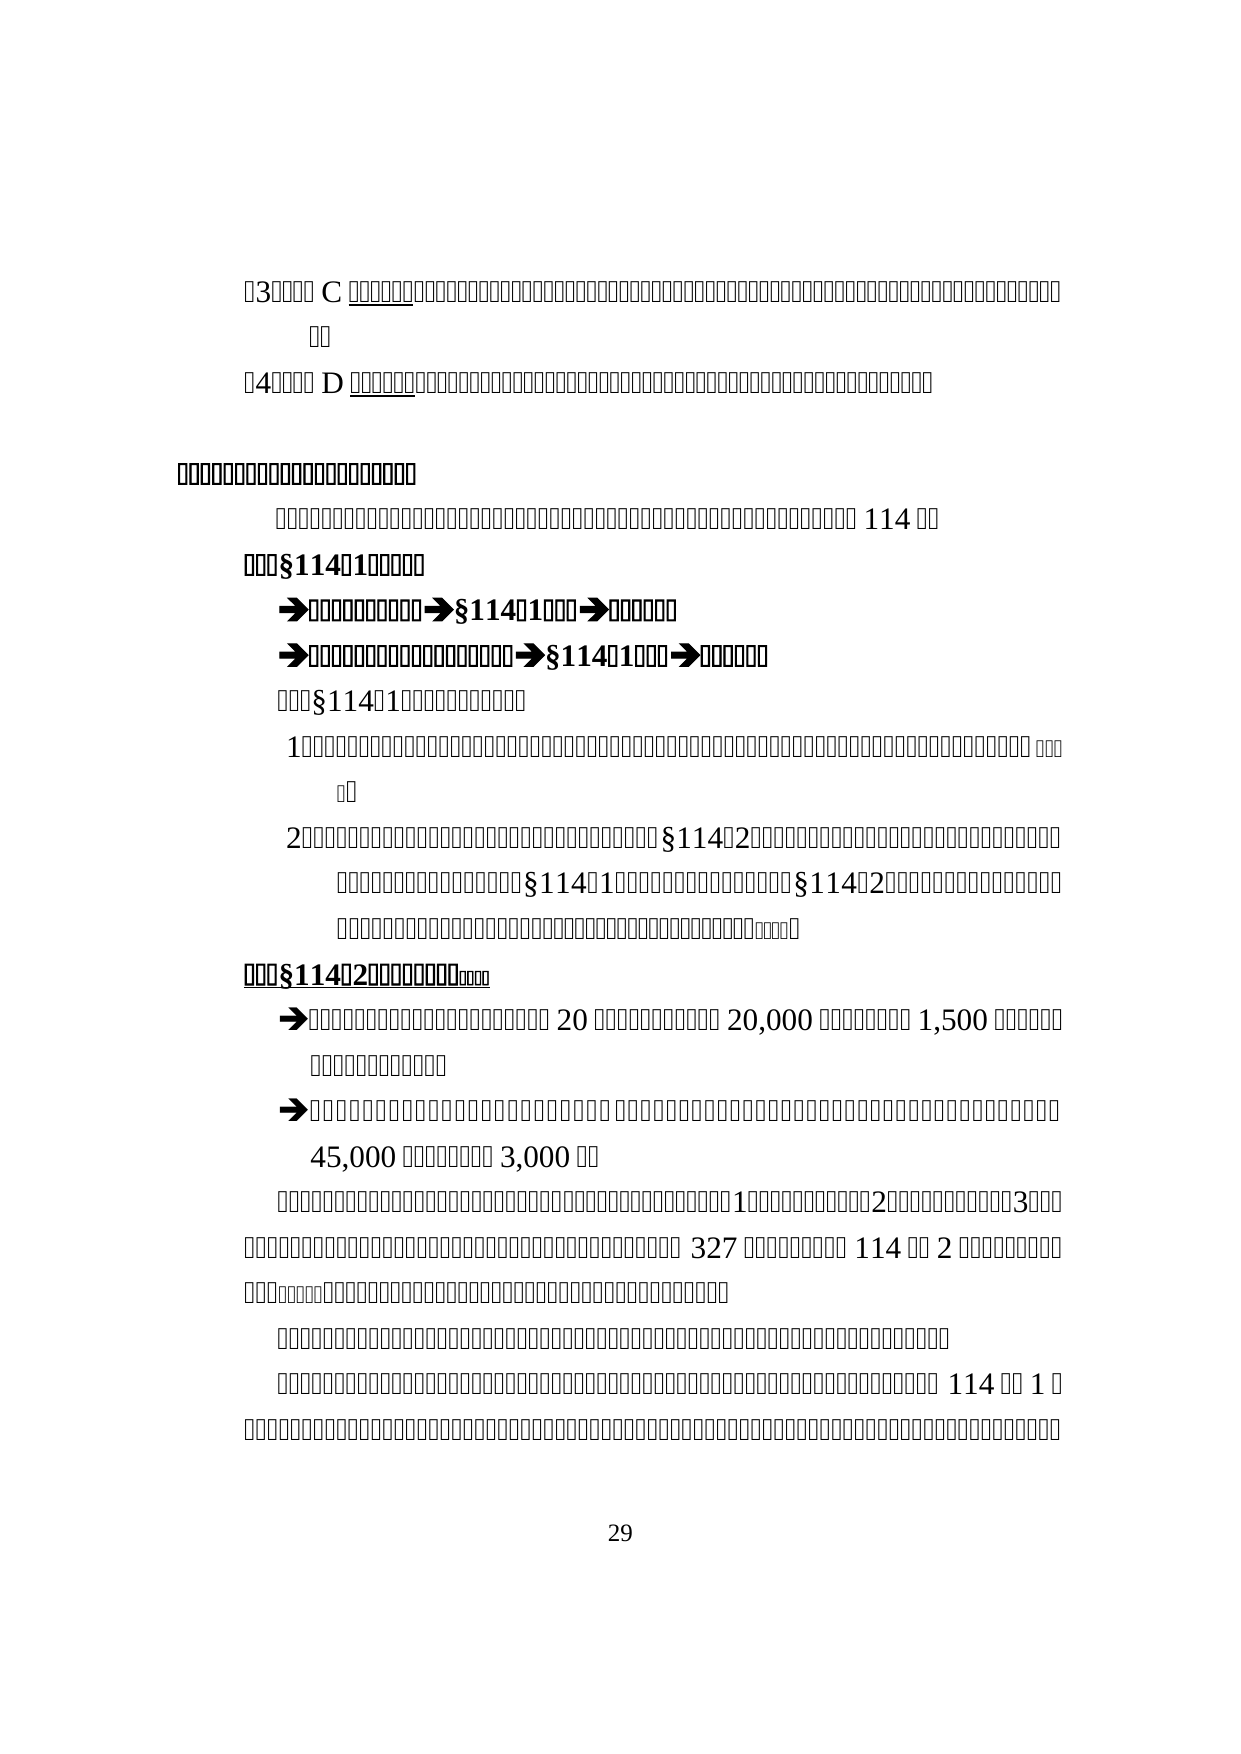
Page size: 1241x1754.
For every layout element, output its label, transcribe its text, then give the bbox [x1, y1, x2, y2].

text 期限內「未扣繳」或「已扣繳而未申報」§114（1）後段三倍（以下） [277, 630, 1063, 676]
text 承上所述，扣繳義務之內容含稅款之扣取、繳納與申報。其可能的組合態樣有意義者為：（1）已扣已繳而未申報；（2）已扣未繳且未申報；（3）應扣未扣，從而亦未繳未申報。其中第一種情形單純屬於行為義務之違反，在司法院釋字第327號解釋及所得稅法第114條第2款規定後，本當不再有疑義（註十一）。第二種情形，屬於繳納義務的違反，其已危害國家稅收，自可對其課以漏稅罰。 [244, 1176, 1063, 1313]
text 至於第三種情形，由於涉及應扣繳稅款之未繳納，因此是否已可論為繳納義務之違反，見仁見智。稽徵實務及本號解釋採肯定的見解。 [244, 1313, 1063, 1358]
text 期限內「扣繳並申報」§114（1）前段一倍（以下） [277, 584, 1063, 630]
text （二）§114（2）：已扣繳未申報（註十） [244, 949, 1063, 994]
text 上表係依事態發展之邏輯關係而為分類，針對後三類已構成違法情狀之事態，其行政罰之規範基礎規定於所得稅法第114條： [242, 493, 1063, 539]
text 四、現行法對於違反扣繳義務之處罰規定及檢討 [177, 448, 1063, 493]
text 限期責令補報或填發外，應按扣繳稅額處百分之20之罰鍰。但最高不得超過20,000元，最低不得少於1,500元；逾期自動申報或填發者，減半處罰。 [277, 994, 1063, 1085]
text 2、其中關於在期限內已扣繳而未申報部分，因其要件事實之特徵相當於§114（2），所以該款後段關於此部分之效力規定便與典型行為罰之規範模式不符。其相符之規定當是：按§114（1）前段可罰一倍以下之罰鍰，再按§114（2）之規定處罰。蓋在所定期限內已扣繳而未申報者，就所定期限後之事態發展而言，屬於單純行為義務之違反，至為明顯（註九）。 [286, 812, 1063, 949]
text 1、其中關於期限內未扣繳之部分與在期限內已扣繳而未申報部分，兩者之危害程度有顯然之不同：在前者，稅款尚未入庫；在後者，稅款則已入庫（註八）。 [286, 721, 1063, 812]
text （3）在類型C已扣未繳未報之情形，因已扣取稅款，卻未繳納國庫，應課以漏稅罰，惟此時扣繳義務人亦無法申報憑單（因為未繳納），故有是否得併處行為罰的問題。 [244, 266, 1063, 357]
text 惟關於§114（1）後段應提請注意者為： [277, 676, 1063, 721]
text （一）§114（1）：未扣繳 [244, 539, 1063, 584]
text 然關於上述第三種情形，論其實際，尚未扣繳時，納稅義務人之繳納義務尚存在，稅捐稽徵機關極其量僅有利息損失，故所得稅法第114條第1款將未扣未繳的情形與已扣未繳的情形同視，即有輕重不分的情事存在。假設該款關於已扣未繳的處罰規定為合理，則其關於未扣未繳的即因顯然過當而違反比例原 [244, 1358, 1063, 1449]
text （4）在類型D未扣未繳未報之情形，未扣取稅款得處行為罰，惟如認為構成繳納義務之違反而處漏稅罰時，有是否得併處行為罰的問題。 [244, 357, 1063, 402]
text 經稽徵機關限期責令補報或填發扣繳憑單，扣繳義務人未依限按實補報或填發者，應按扣繳稅額處三倍以下之罰鍰。但最高不得超過45,000元，最低不得少於3,000元。 [277, 1085, 1063, 1176]
